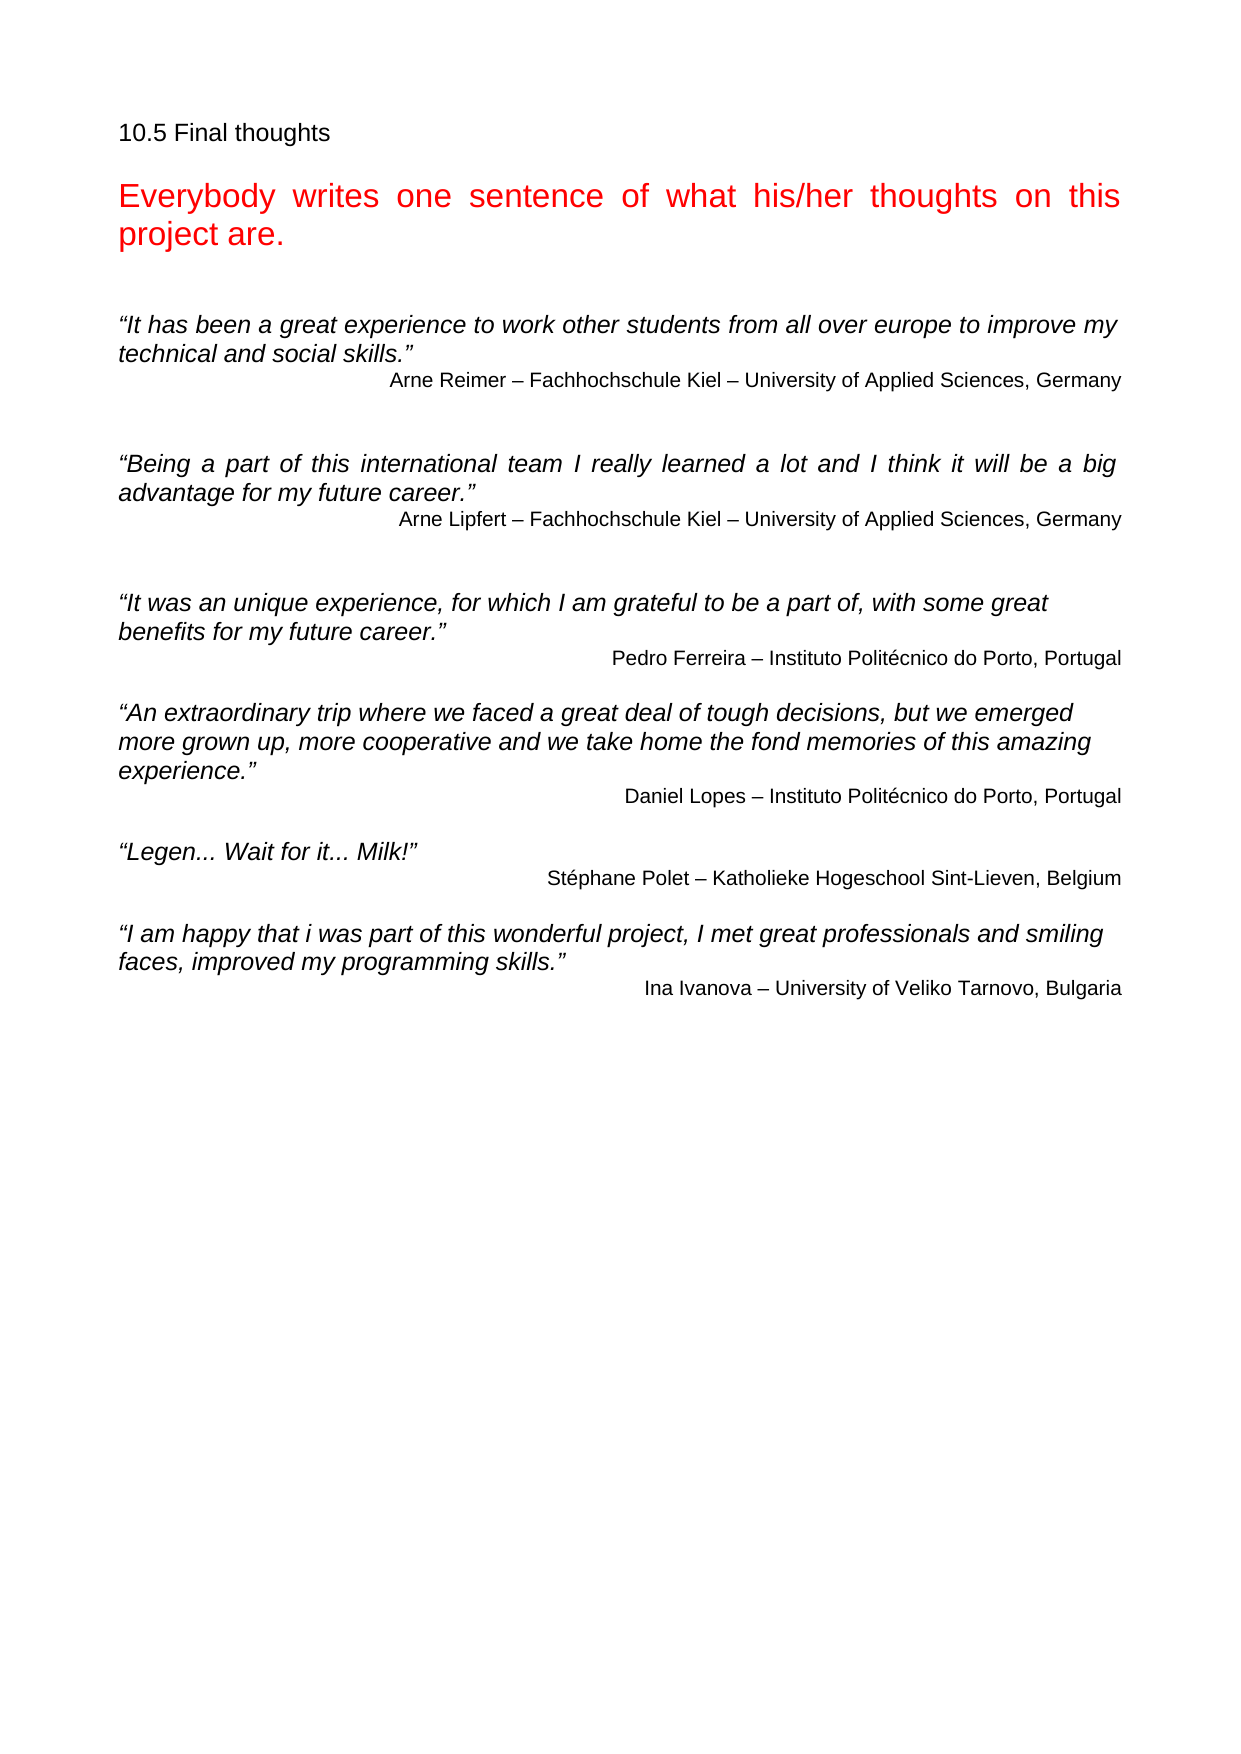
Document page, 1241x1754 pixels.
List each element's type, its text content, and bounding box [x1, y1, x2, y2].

text “I am happy that i was part of this wonderful project, I met great professionals and smiling faces, improved my programming skills.” [118, 918, 1122, 976]
text Arne Reimer – Fachhochschule Kiel – University of Applied Sciences, Germany [118, 367, 1122, 391]
text “Legen... Wait for it... Milk!” [118, 837, 1122, 866]
text Ina Ivanova – University of Veliko Tarnovo, Bulgaria [118, 976, 1122, 1000]
text 10.5 Final thoughts [118, 118, 1122, 147]
text Everybody writes one sentence of what his/her thoughts on this project are. [118, 176, 1122, 252]
text “Being a part of this international team I really learned a lot and I think it will be a big advantage for my future career.” [118, 449, 1122, 506]
text “It was an unique experience, for which I am grateful to be a part of, with some great benefits for my future career.” [118, 588, 1122, 645]
text Pedro Ferreira – Instituto Politécnico do Porto, Portugal [118, 645, 1122, 669]
text Daniel Lopes – Instituto Politécnico do Porto, Portugal [118, 784, 1122, 808]
text Stéphane Polet – Katholieke Hogeschool Sint-Lieven, Belgium [118, 866, 1122, 890]
text “It has been a great experience to work other students from all over europe to improve my technical and social skills.” [118, 310, 1122, 367]
text Arne Lipfert – Fachhochschule Kiel – University of Applied Sciences, Germany [118, 506, 1122, 530]
text “An extraordinary trip where we faced a great deal of tough decisions, but we emerged more grown up, more cooperative and we take home the fond memories of this amazing experience.” [118, 698, 1122, 784]
